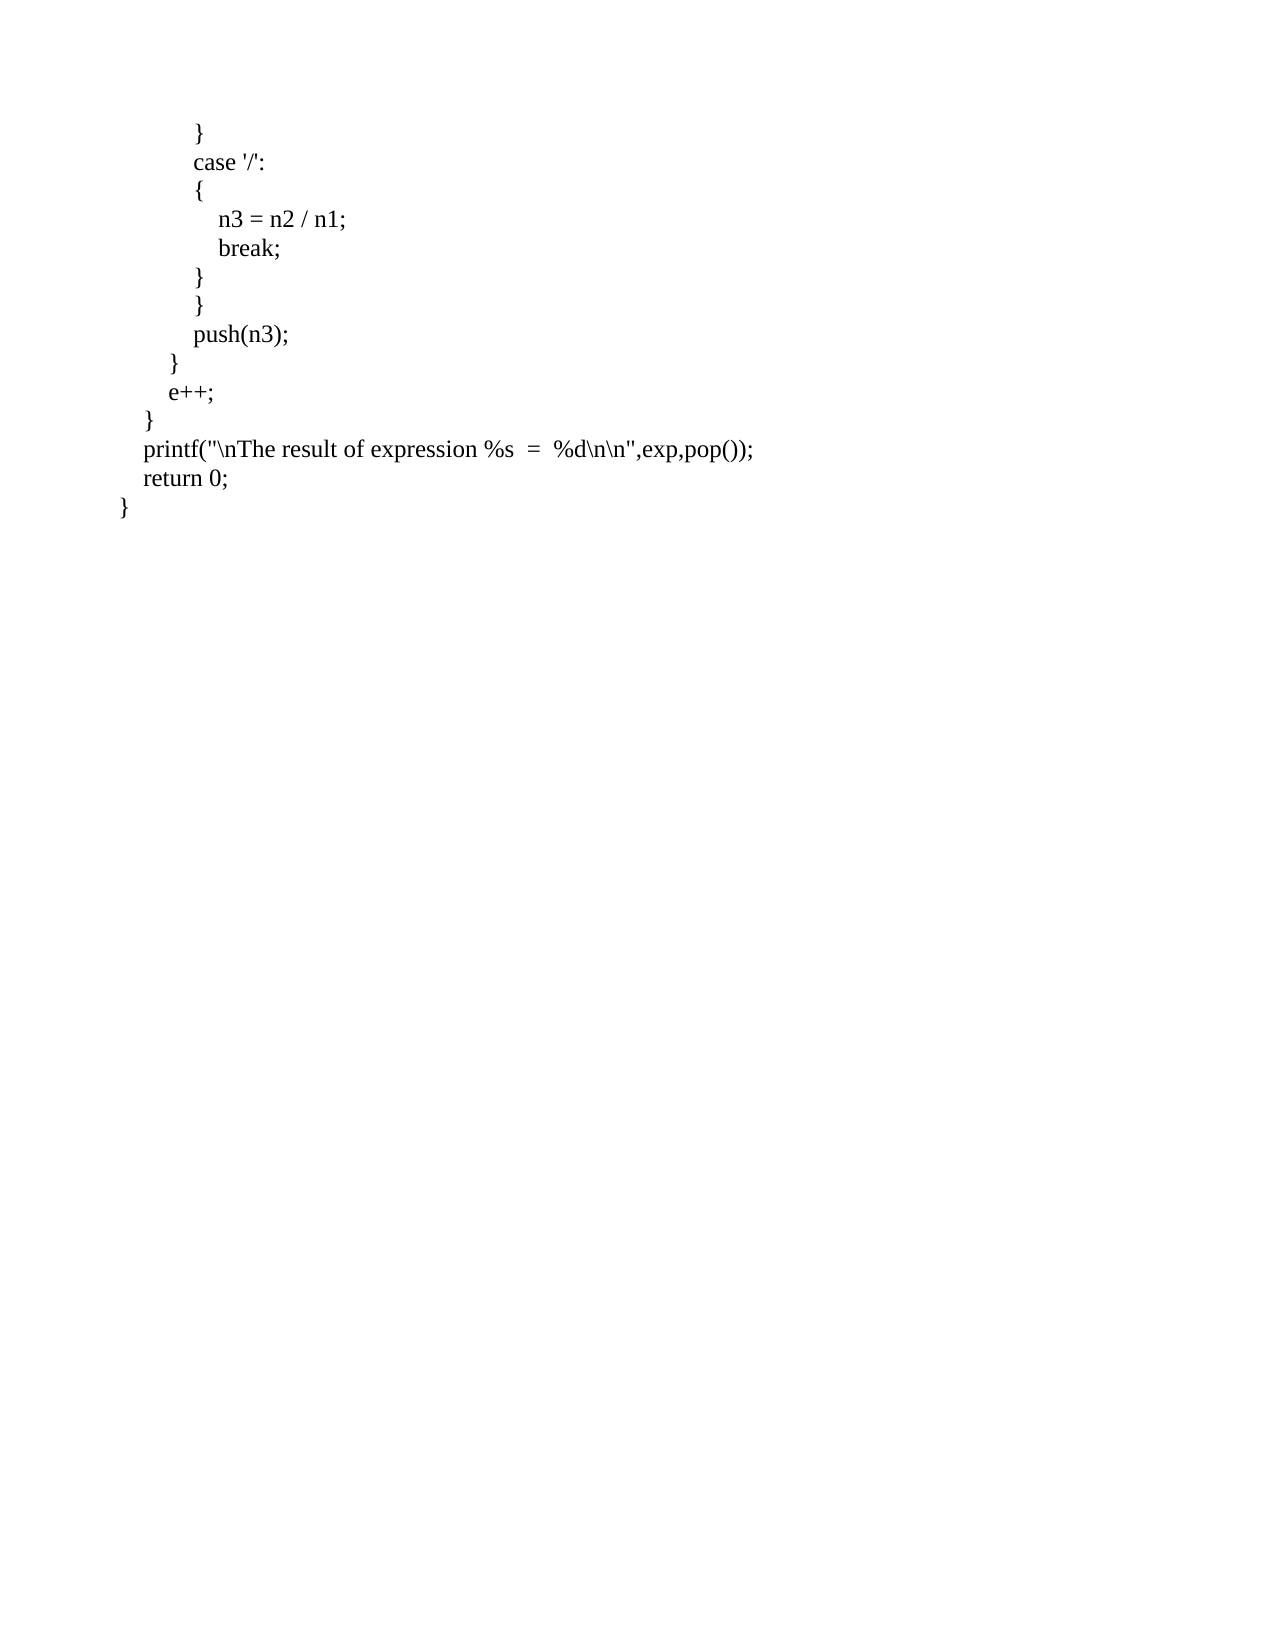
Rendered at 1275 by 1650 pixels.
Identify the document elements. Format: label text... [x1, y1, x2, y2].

text return 0; [118, 463, 1157, 492]
text } [118, 118, 1157, 147]
text n3 = n2 / n1; [118, 204, 1157, 233]
text break; [118, 233, 1157, 262]
text } [118, 406, 1157, 434]
text push(n3); [118, 319, 1157, 348]
text } [118, 348, 1157, 377]
text } [118, 492, 1157, 521]
text case '/': [118, 147, 1157, 176]
text } [118, 262, 1157, 291]
text e++; [118, 377, 1157, 406]
text } [118, 291, 1157, 319]
text printf("\nThe result of expression %s = %d\n\n",exp,pop()); [118, 434, 1157, 463]
text { [118, 176, 1157, 204]
